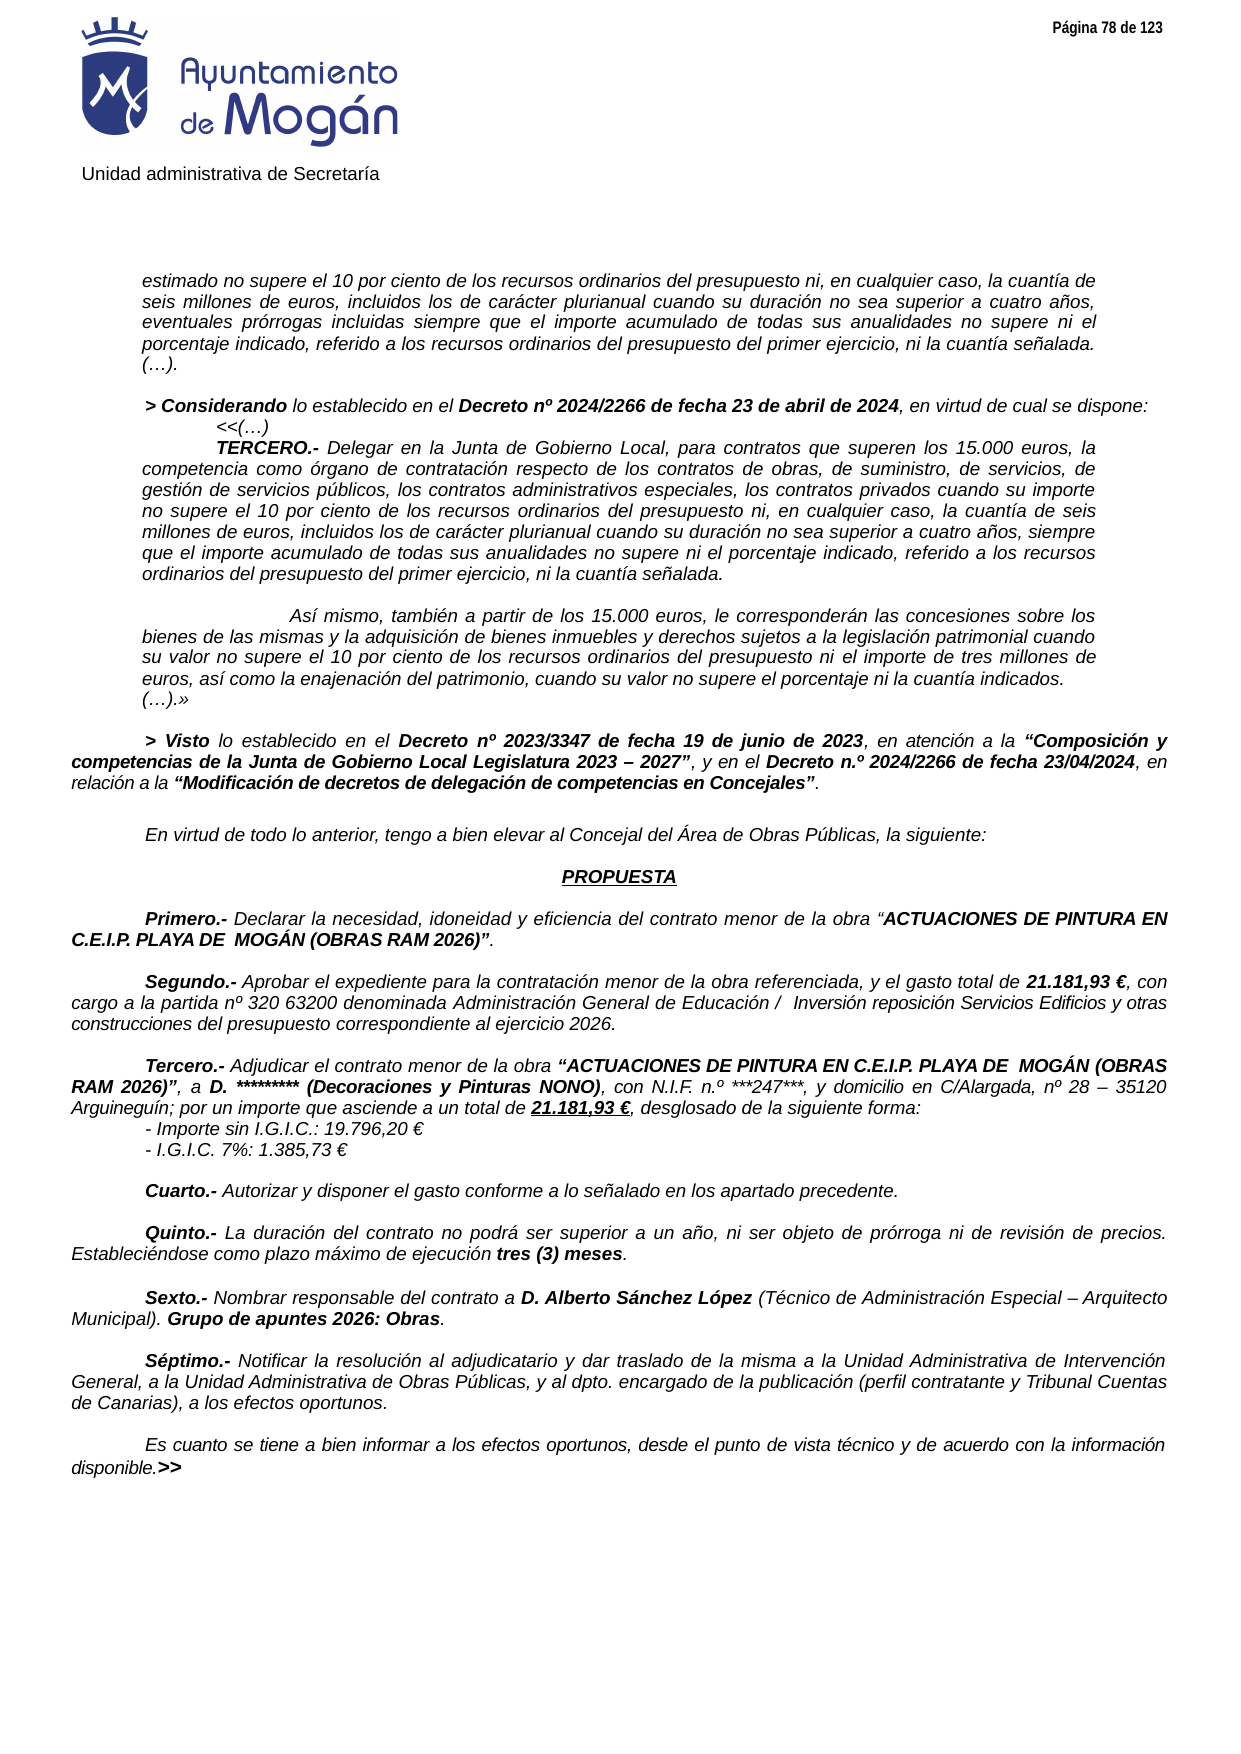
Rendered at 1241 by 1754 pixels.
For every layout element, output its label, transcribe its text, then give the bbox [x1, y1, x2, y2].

text estimado no supere el 10 por ciento de los recursos ordinarios del presupuesto ni, en cualquier caso, la cuantía de seis millones de euros, incluidos los de carácter plurianual cuando su duración no sea superior a cuatro años, eventuales prórrogas incluidas siempre que el importe acumulado de todas sus anualidades no supere ni el porcentaje indicado, referido a los recursos ordinarios del presupuesto del primer ejercicio, ni la cuantía señalada. (…). [142, 270, 1098, 375]
text Cuarto.- Autorizar y disponer el gasto conforme a lo señalado en los apartado precedente. [71, 1181, 1169, 1202]
text TERCERO.- Delegar en la Junta de Gobierno Local, para contratos que superen los 15.000 euros, la competencia como órgano de contratación respecto de los contratos de obras, de suministro, de servicios, de gestión de servicios públicos, los contratos administrativos especiales, los contratos privados cuando su importe no supere el 10 por ciento de los recursos ordinarios del presupuesto ni, en cualquier caso, la cuantía de seis millones de euros, incluidos los de carácter plurianual cuando su duración no sea superior a cuatro años, siempre que el importe acumulado de todas sus anualidades no supere ni el porcentaje indicado, referido a los recursos ordinarios del presupuesto del primer ejercicio, ni la cuantía señalada. [142, 438, 1098, 584]
text Sexto.- Nombrar responsable del contrato a D. Alberto Sánchez López (Técnico de Administración Especial – Arquitecto Municipal). Grupo de apuntes 2026: Obras. [71, 1288, 1169, 1330]
text - Importe sin I.G.I.C.: 19.796,20 € [71, 1118, 1169, 1139]
picture [81, 17, 398, 153]
text > Visto lo establecido en el Decreto nº 2023/3347 de fecha 19 de junio de 2023, en atención a la “Composición y competencias de la Junta de Gobierno Local Legislatura 2023 – 2027”, y en el Decreto n.º 2024/2266 de fecha 23/04/2024, en relación a la “Modificación de decretos de delegación de competencias en Concejales”. [71, 731, 1169, 793]
text Segundo.- Aprobar el expediente para la contratación menor de la obra referenciada, y el gasto total de 21.181,93 €, con cargo a la partida nº 320 63200 denominada Administración General de Educación / Inversión reposición Servicios Edificios y otras construcciones del presupuesto correspondiente al ejercicio 2026. [71, 971, 1169, 1034]
text Séptimo.- Notificar la resolución al adjudicatario y dar traslado de la misma a la Unidad Administrativa de Intervención General, a la Unidad Administrativa de Obras Públicas, y al dpto. encargado de la publicación (perfil contratante y Tribunal Cuentas de Canarias), a los efectos oportunos. [71, 1351, 1169, 1413]
text Tercero.- Adjudicar el contrato menor de la obra “ACTUACIONES DE PINTURA EN C.E.I.P. PLAYA DE MOGÁN (OBRAS RAM 2026)”, a D. ********* (Decoraciones y Pinturas NONO), con N.I.F. n.º ***247***, y domicilio en C/Alargada, nº 28 – 35120 Arguineguín; por un importe que asciende a un total de 21.181,93 €, desglosado de la siguiente forma: [71, 1055, 1169, 1118]
text Así mismo, también a partir de los 15.000 euros, le corresponderán las concesiones sobre los bienes de las mismas y la adquisición de bienes inmuebles y derechos sujetos a la legislación patrimonial cuando su valor no supere el 10 por ciento de los recursos ordinarios del presupuesto ni el importe de tres millones de euros, así como la enajenación del patrimonio, cuando su valor no supere el porcentaje ni la cuantía indicados. [142, 605, 1098, 689]
text - I.G.I.C. 7%: 1.385,73 € [71, 1139, 1169, 1160]
text Primero.- Declarar la necesidad, idoneidad y eficiencia del contrato menor de la obra “ACTUACIONES DE PINTURA EN C.E.I.P. PLAYA DE MOGÁN (OBRAS RAM 2026)”. [71, 909, 1169, 951]
text (…).» [142, 689, 1098, 710]
text En virtud de todo lo anterior, tengo a bien elevar al Concejal del Área de Obras Públicas, la siguiente: [71, 825, 1169, 846]
text PROPUESTA [71, 867, 1169, 888]
text Quinto.- La duración del contrato no podrá ser superior a un año, ni ser objeto de prórroga ni de revisión de precios. Estableciéndose como plazo máximo de ejecución tres (3) meses. [71, 1223, 1169, 1264]
text > Considerando lo establecido en el Decreto nº 2024/2266 de fecha 23 de abril de 2024, en virtud de cual se dispone: [71, 396, 1169, 417]
text <<(…) [142, 417, 1098, 438]
text Es cuanto se tiene a bien informar a los efectos oportunos, desde el punto de vista técnico y de acuerdo con la información disponible.>> [71, 1434, 1169, 1478]
